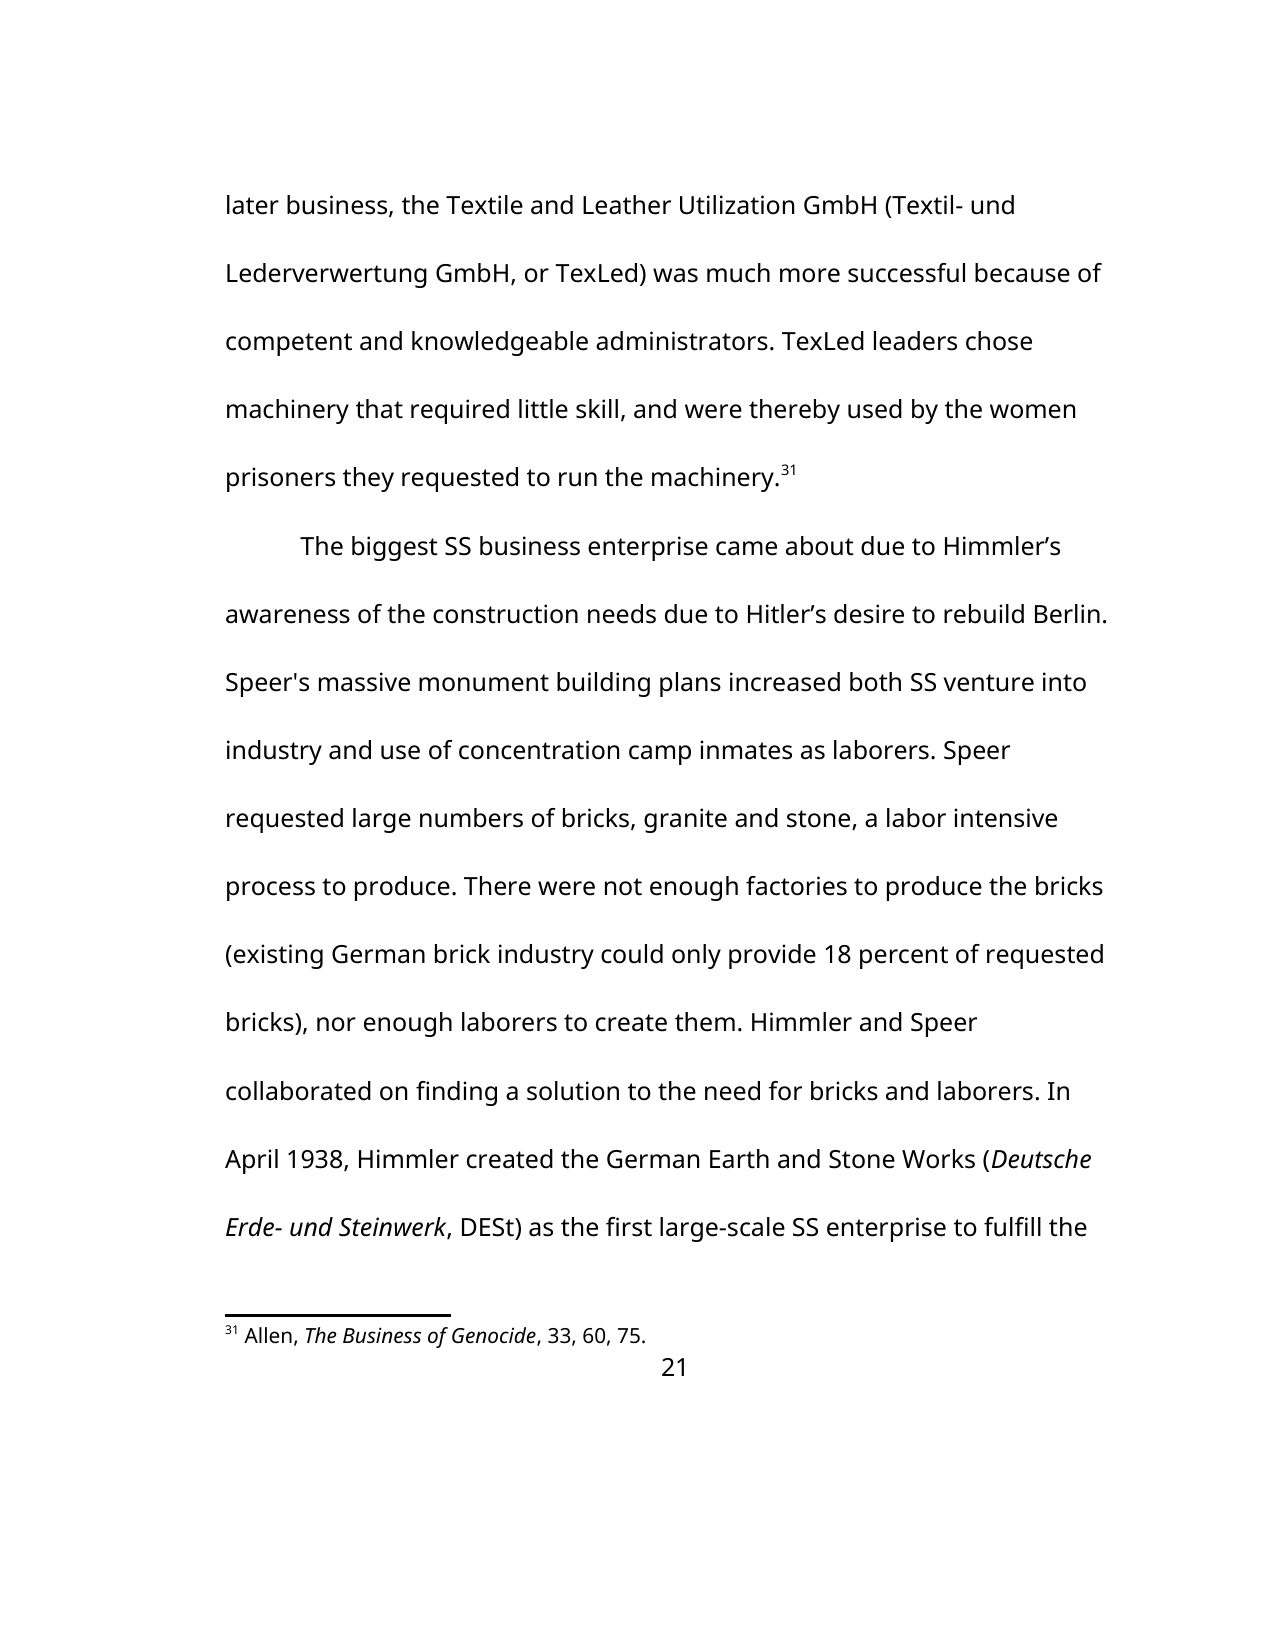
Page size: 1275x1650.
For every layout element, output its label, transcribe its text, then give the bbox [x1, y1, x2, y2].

text Allen, The Business of Genocide, 33, 60, 75. [225, 1322, 1125, 1350]
text later business, the Textile and Leather Utilization GmbH (Textil- und Lederverwertung GmbH, or TexLed) was much more successful because of competent and knowledgeable administrators. TexLed leaders chose machinery that required little skill, and were thereby used by the women prisoners they requested to run the machinery. [225, 187, 1125, 494]
text The biggest SS business enterprise came about due to Himmler’s awareness of the construction needs due to Hitler’s desire to rebuild Berlin. Speer's massive monument building plans increased both SS venture into industry and use of concentration camp inmates as laborers. Speer requested large numbers of bricks, granite and stone, a labor intensive process to produce. There were not enough factories to produce the bricks (existing German brick industry could only provide 18 percent of requested bricks), nor enough laborers to create them. Himmler and Speer collaborated on finding a solution to the need for bricks and laborers. In April 1938, Himmler created the German Earth and Stone Works (Deutsche Erde- und Steinwerk, DESt) as the first large-scale SS enterprise to fulfill the [225, 528, 1125, 1243]
